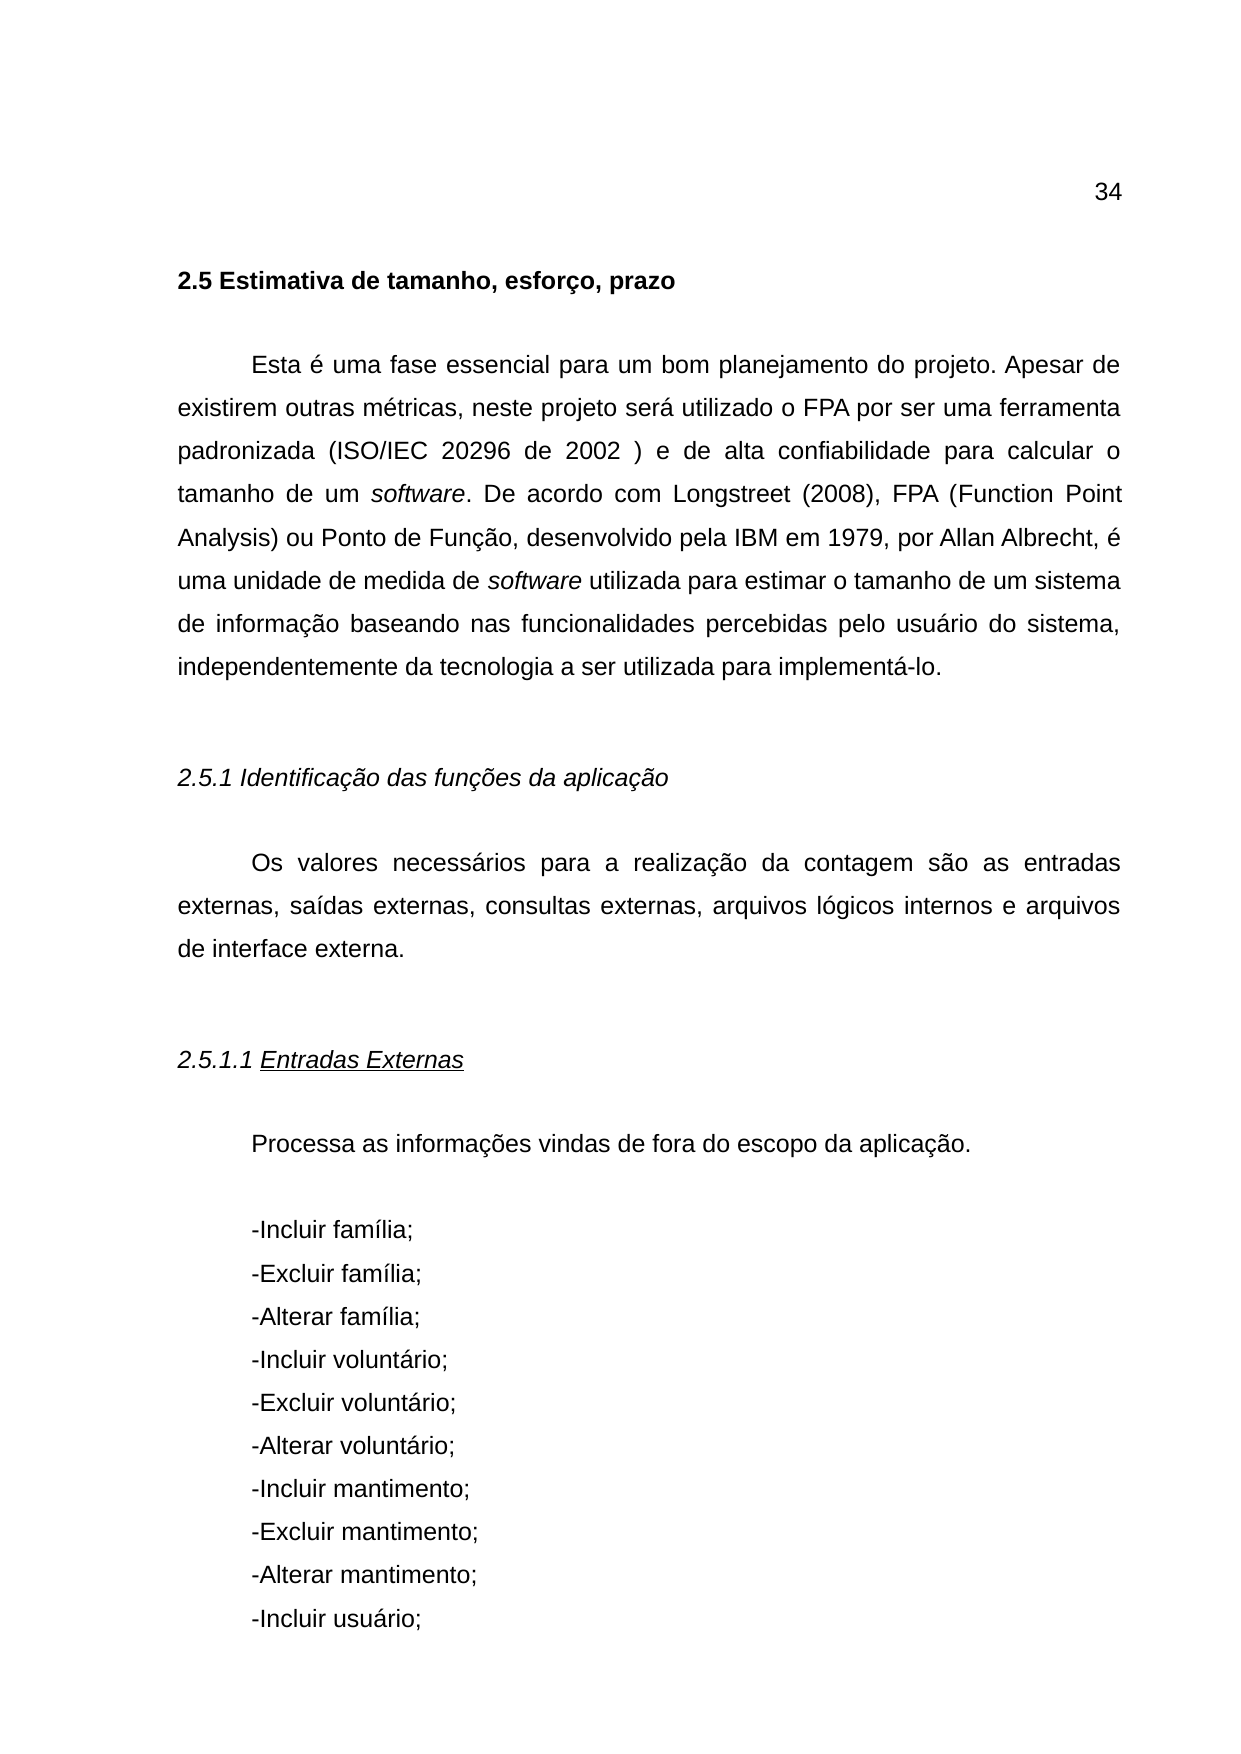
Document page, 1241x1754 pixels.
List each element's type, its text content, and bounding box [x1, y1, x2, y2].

text -Excluir mantimento; [177, 1517, 1122, 1546]
text -Excluir voluntário; [177, 1388, 1122, 1417]
text -Excluir família; [177, 1259, 1122, 1287]
text -Incluir voluntário; [177, 1345, 1122, 1374]
text -Incluir mantimento; [177, 1474, 1122, 1503]
text -Alterar família; [177, 1302, 1122, 1331]
text -Alterar voluntário; [177, 1431, 1122, 1460]
subtitle 2.5.1 Identificação das funções da aplicação [177, 763, 1122, 792]
text Esta é uma fase essencial para um bom planejamento do projeto. Apesar de existirem outras métricas, neste projeto será utilizado o FPA por ser uma ferramenta padronizada (ISO/IEC 20296 de 2002 ) e de alta confiabilidade para calcular o tamanho de um software. De acordo com Longstreet (2008), FPA (Function Point Analysis) ou Ponto de Função, desenvolvido pela IBM em 1979, por Allan Albrecht, é uma unidade de medida de software utilizada para estimar o tamanho de um sistema de informação baseando nas funcionalidades percebidas pelo usuário do sistema, independentemente da tecnologia a ser utilizada para implementá-lo. [177, 350, 1122, 681]
text -Incluir família; [177, 1216, 1122, 1244]
subtitle 2.5.1.1 Entradas Externas [177, 1045, 1122, 1074]
subtitle 2.5 Estimativa de tamanho, esforço, prazo [177, 266, 1122, 294]
text -Alterar mantimento; [177, 1561, 1122, 1589]
text -Incluir usuário; [177, 1604, 1122, 1632]
text Os valores necessários para a realização da contagem são as entradas externas, saídas externas, consultas externas, arquivos lógicos internos e arquivos de interface externa. [177, 848, 1122, 963]
text Processa as informações vindas de fora do escopo da aplicação. [177, 1129, 1122, 1158]
